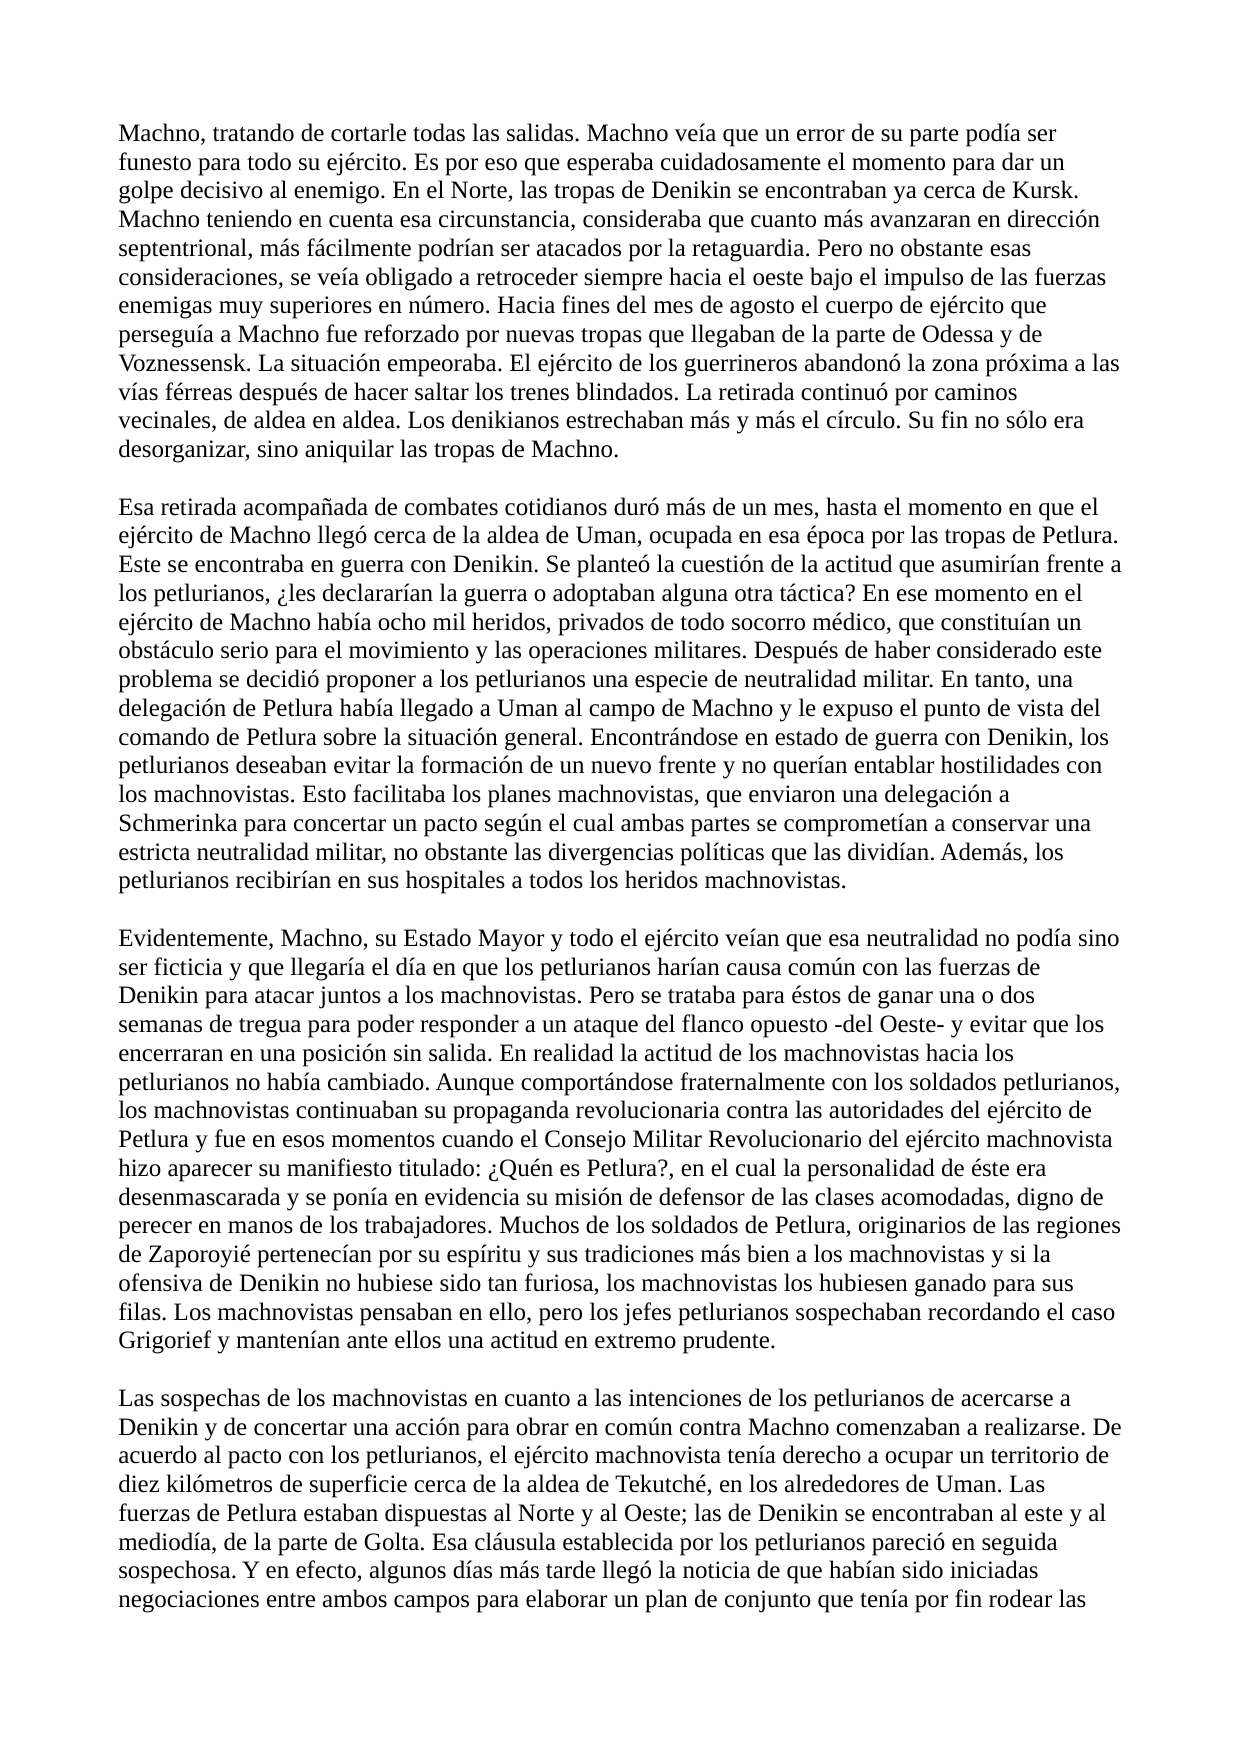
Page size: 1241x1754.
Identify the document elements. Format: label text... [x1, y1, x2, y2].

text Las sospechas de los machnovistas en cuanto a las intenciones de los petlurianos de acercarse a Denikin y de concertar una acción para obrar en común contra Machno comenzaban a realizarse. De acuerdo al pacto con los petlurianos, el ejército machnovista tenía derecho a ocupar un territorio de diez kilómetros de superficie cerca de la aldea de Tekutché, en los alrededores de Uman. Las fuerzas de Petlura estaban dispuestas al Norte y al Oeste; las de Denikin se encontraban al este y al mediodía, de la parte de Golta. Esa cláusula establecida por los petlurianos pareció en seguida sospechosa. Y en efecto, algunos días más tarde llegó la noticia de que habían sido iniciadas negociaciones entre ambos campos para elaborar un plan de conjunto que tenía por fin rodear las [118, 1383, 1122, 1613]
text Machno, tratando de cortarle todas las salidas. Machno veía que un error de su parte podía ser funesto para todo su ejército. Es por eso que esperaba cuidadosamente el momento para dar un golpe decisivo al enemigo. En el Norte, las tropas de Denikin se encontraban ya cerca de Kursk. Machno teniendo en cuenta esa circunstancia, consideraba que cuanto más avanzaran en dirección septentrional, más fácilmente podrían ser atacados por la retaguardia. Pero no obstante esas consideraciones, se veía obligado a retroceder siempre hacia el oeste bajo el impulso de las fuerzas enemigas muy superiores en número. Hacia fines del mes de agosto el cuerpo de ejército que perseguía a Machno fue reforzado por nuevas tropas que llegaban de la parte de Odessa y de Voznessensk. La situación empeoraba. El ejército de los guerrineros abandonó la zona próxima a las vías férreas después de hacer saltar los trenes blindados. La retirada continuó por caminos vecinales, de aldea en aldea. Los denikianos estrechaban más y más el círculo. Su fin no sólo era desorganizar, sino aniquilar las tropas de Machno. [118, 118, 1122, 463]
text Evidentemente, Machno, su Estado Mayor y todo el ejército veían que esa neutralidad no podía sino ser ficticia y que llegaría el día en que los petlurianos harían causa común con las fuerzas de Denikin para atacar juntos a los machnovistas. Pero se trataba para éstos de ganar una o dos semanas de tregua para poder responder a un ataque del flanco opuesto -del Oeste- y evitar que los encerraran en una posición sin salida. En realidad la actitud de los machnovistas hacia los petlurianos no había cambiado. Aunque comportándose fraternalmente con los soldados petlurianos, los machnovistas continuaban su propaganda revolucionaria contra las autoridades del ejército de Petlura y fue en esos momentos cuando el Consejo Militar Revolucionario del ejército machnovista hizo aparecer su manifiesto titulado: ¿Quén es Petlura?, en el cual la personalidad de éste era desenmascarada y se ponía en evidencia su misión de defensor de las clases acomodadas, digno de perecer en manos de los trabajadores. Muchos de los soldados de Petlura, originarios de las regiones de Zaporoyié pertenecían por su espíritu y sus tradiciones más bien a los machnovistas y si la ofensiva de Denikin no hubiese sido tan furiosa, los machnovistas los hubiesen ganado para sus filas. Los machnovistas pensaban en ello, pero los jefes petlurianos sospechaban recordando el caso Grigorief y mantenían ante ellos una actitud en extremo prudente. [118, 923, 1122, 1354]
text Esa retirada acompañada de combates cotidianos duró más de un mes, hasta el momento en que el ejército de Machno llegó cerca de la aldea de Uman, ocupada en esa época por las tropas de Petlura. Este se encontraba en guerra con Denikin. Se planteó la cuestión de la actitud que asumirían frente a los petlurianos, ¿les declararían la guerra o adoptaban alguna otra táctica? En ese momento en el ejército de Machno había ocho mil heridos, privados de todo socorro médico, que constituían un obstáculo serio para el movimiento y las operaciones militares. Después de haber considerado este problema se decidió proponer a los petlurianos una especie de neutralidad militar. En tanto, una delegación de Petlura había llegado a Uman al campo de Machno y le expuso el punto de vista del comando de Petlura sobre la situación general. Encontrándose en estado de guerra con Denikin, los petlurianos deseaban evitar la formación de un nuevo frente y no querían entablar hostilidades con los machnovistas. Esto facilitaba los planes machnovistas, que enviaron una delegación a Schmerinka para concertar un pacto según el cual ambas partes se comprometían a conservar una estricta neutralidad militar, no obstante las divergencias políticas que las dividían. Además, los petlurianos recibirían en sus hospitales a todos los heridos machnovistas. [118, 492, 1122, 894]
